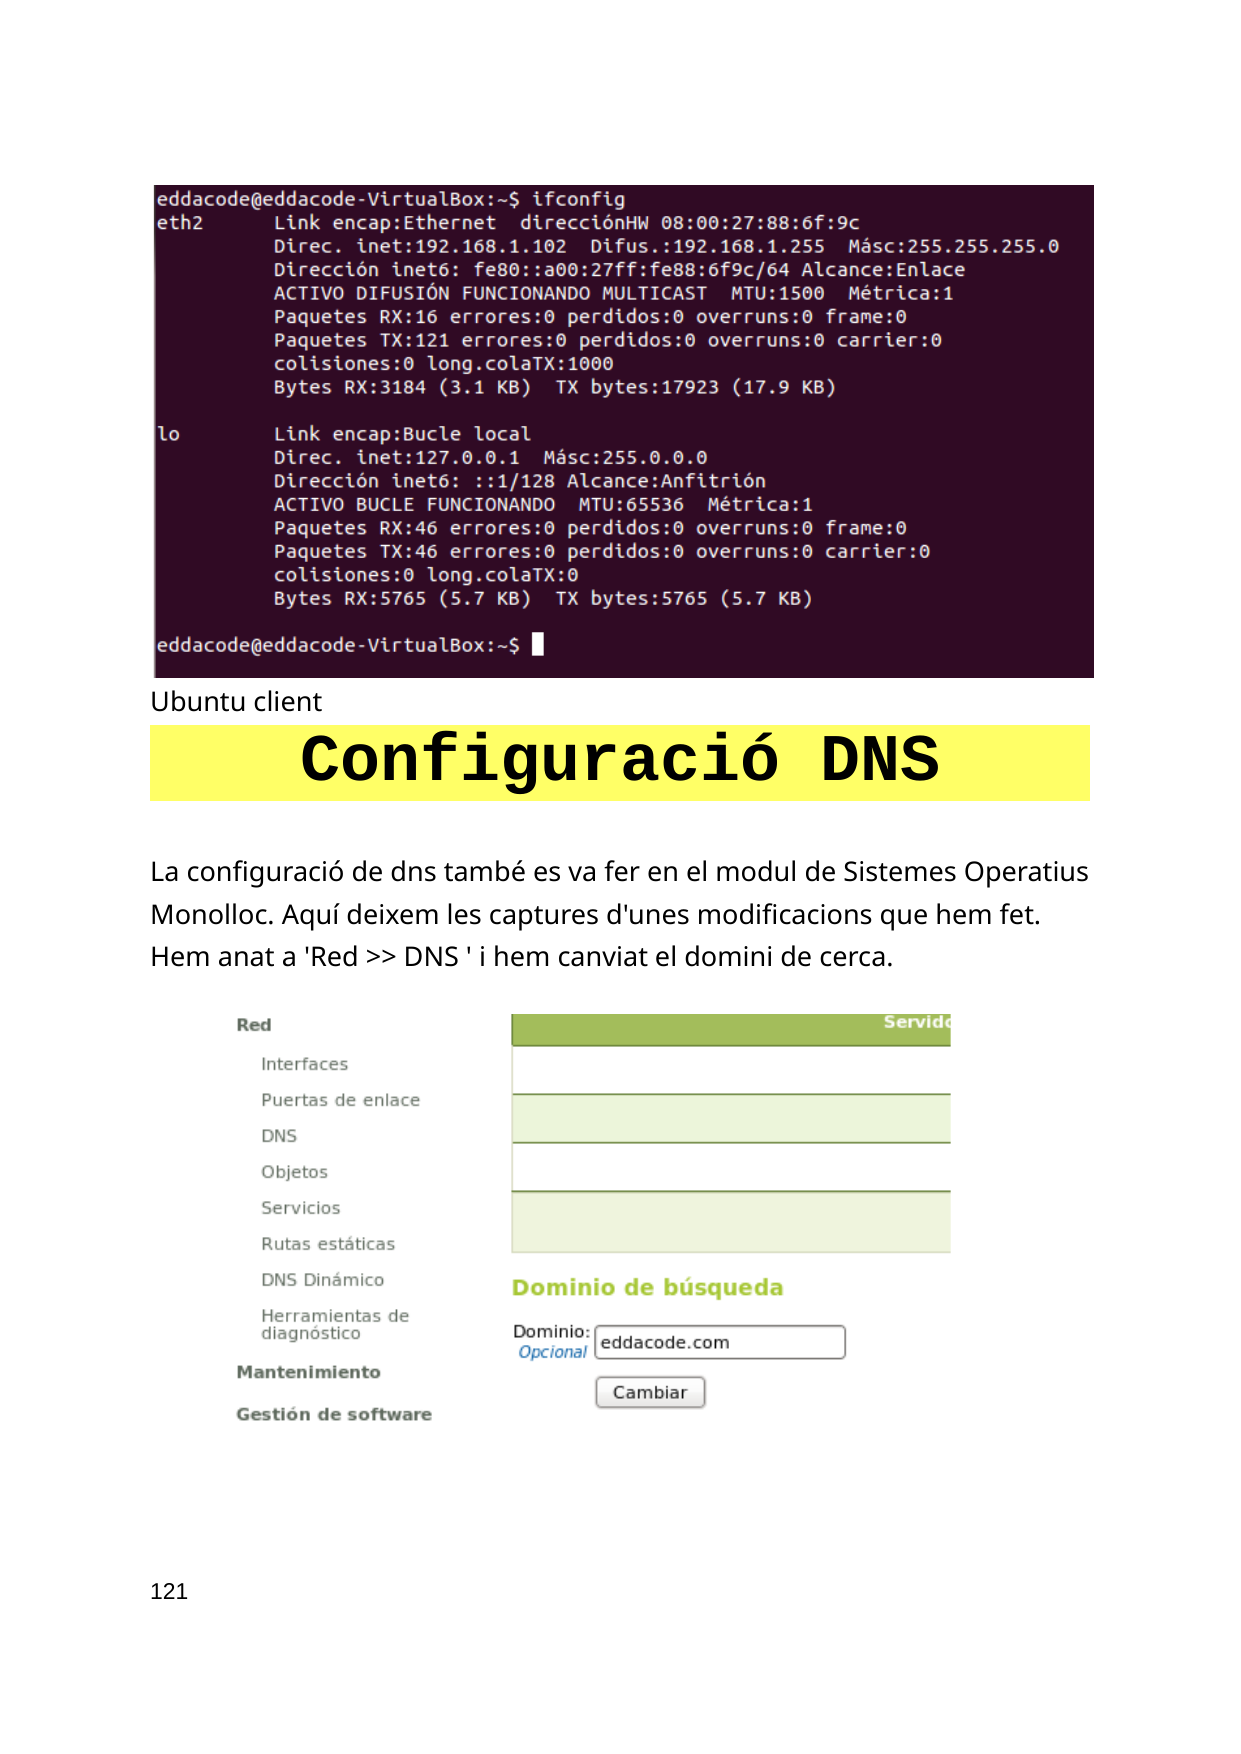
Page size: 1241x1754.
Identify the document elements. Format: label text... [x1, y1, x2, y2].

text La configuració de dns també es va fer en el modul de Sistemes Operatius Monolloc. Aquí deixem les captures d'unes modificacions que hem fet. [150, 853, 1090, 932]
picture [224, 1014, 951, 1441]
picture [153, 185, 1094, 678]
text Hem anat a 'Red >> DNS ' i hem canviat el domini de cerca. [150, 938, 1090, 974]
text Configuració DNS [150, 725, 1090, 801]
text Ubuntu client [150, 150, 1090, 720]
